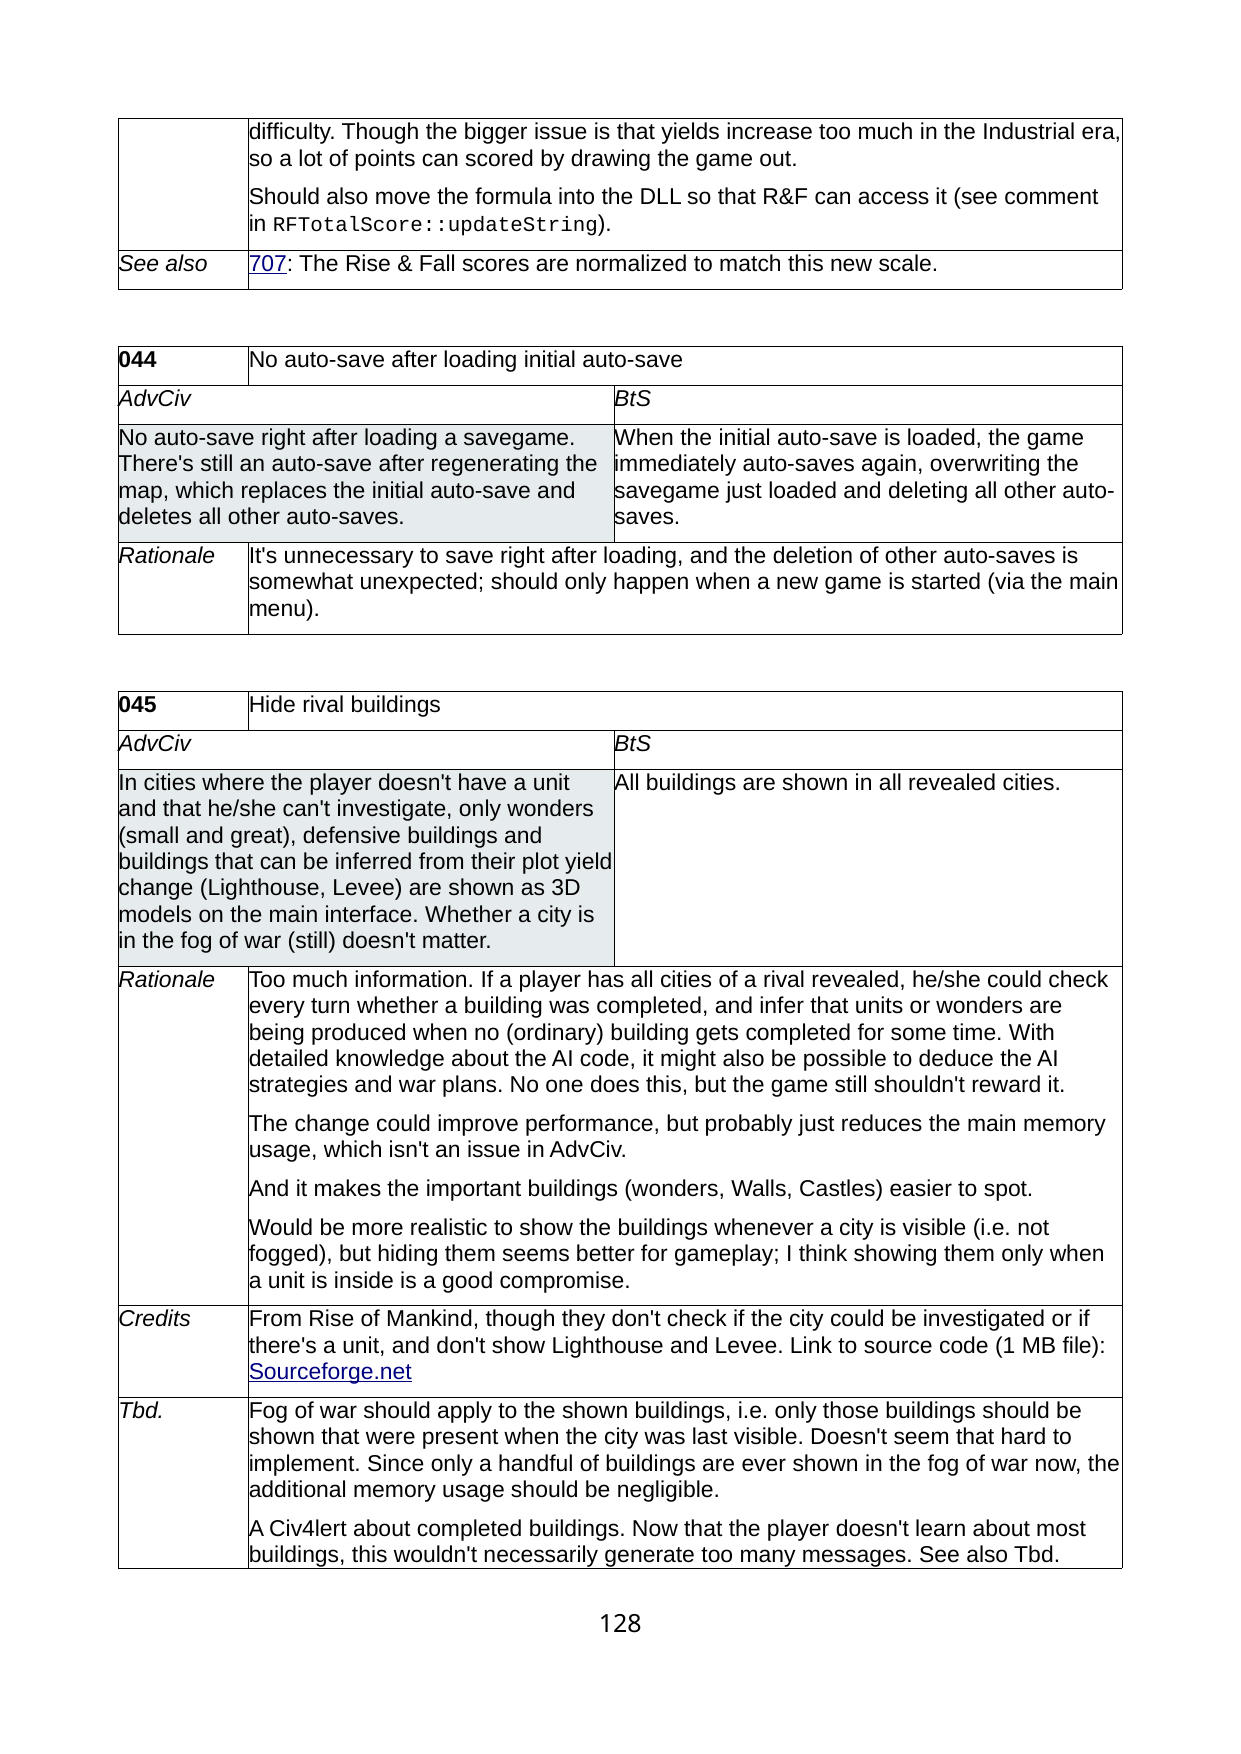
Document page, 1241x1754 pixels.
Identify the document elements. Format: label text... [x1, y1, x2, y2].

table_header 044 [119, 347, 248, 385]
table_cell See also [119, 251, 248, 289]
table_cell BtS [615, 386, 1122, 424]
table_cell Rationale [119, 543, 248, 633]
table_cell Tbd. [119, 1398, 248, 1567]
table_cell From Rise of Mankind, though they don't check if the city could be investigated or if there's a unit, and don't show Lighthouse and Levee. Link to source code (1 MB file): Sourceforge.net [249, 1306, 1122, 1397]
table_cell [119, 119, 248, 250]
table_cell Fog of war should apply to the shown buildings, i.e. only those buildings should be shown that were present when the city was last visible. Doesn't seem that hard to implement. Since only a handful of buildings are ever shown in the fog of war now, the additional memory usage should be negligible. A Civ4lert about completed buildings. Now that the player doesn't learn about most buildings, this wouldn't necessarily generate too many messages. See also Tbd. [249, 1398, 1122, 1567]
table_header No auto-save after loading initial auto-save [249, 347, 1122, 385]
table_cell In cities where the player doesn't have a unit and that he/she can't investigate, only wonders (small and great), defensive buildings and buildings that can be inferred from their plot yield change (Lighthouse, Levee) are shown as 3D models on the main interface. Whether a city is in the fog of war (still) doesn't matter. [119, 770, 614, 966]
table_cell 707: The Rise & Fall scores are normalized to match this new scale. [249, 251, 1122, 289]
table_cell All buildings are shown in all revealed cities. [615, 770, 1122, 966]
table_cell AdvCiv [119, 386, 614, 424]
table_cell Too much information. If a player has all cities of a rival revealed, he/she could check every turn whether a building was completed, and infer that units or wonders are being produced when no (ordinary) building gets completed for some time. With detailed knowledge about the AI code, it might also be possible to deduce the AI strategies and war plans. No one does this, but the game still shouldn't reward it. The change could improve performance, but probably just reduces the main memory usage, which isn't an issue in AdvCiv. And it makes the important buildings (wonders, Walls, Castles) easier to spot. Would be more realistic to show the buildings whenever a city is visible (i.e. not fogged), but hiding them seems better for gameplay; I think showing them only when a unit is inside is a good compromise. [249, 967, 1122, 1305]
table_cell Credits [119, 1306, 248, 1397]
table_cell AdvCiv [119, 731, 614, 769]
table_header 045 [119, 692, 248, 730]
table_cell Rationale [119, 967, 248, 1305]
table_cell No auto-save right after loading a savegame. There's still an auto-save after regenerating the map, which replaces the initial auto-save and deletes all other auto-saves. [119, 425, 614, 542]
table_cell BtS [615, 731, 1122, 769]
table_cell difficulty. Though the bigger issue is that yields increase too much in the Industrial era, so a lot of points can scored by drawing the game out. Should also move the formula into the DLL so that R&F can access it (see comment in RFTotalScore::updateString). [249, 119, 1122, 250]
table_cell It's unnecessary to save right after loading, and the deletion of other auto-saves is somewhat unexpected; should only happen when a new game is started (via the main menu). [249, 543, 1122, 633]
table_cell When the initial auto-save is loaded, the game immediately auto-saves again, overwriting the savegame just loaded and deleting all other auto-saves. [615, 425, 1122, 542]
table_header Hide rival buildings [249, 692, 1122, 730]
